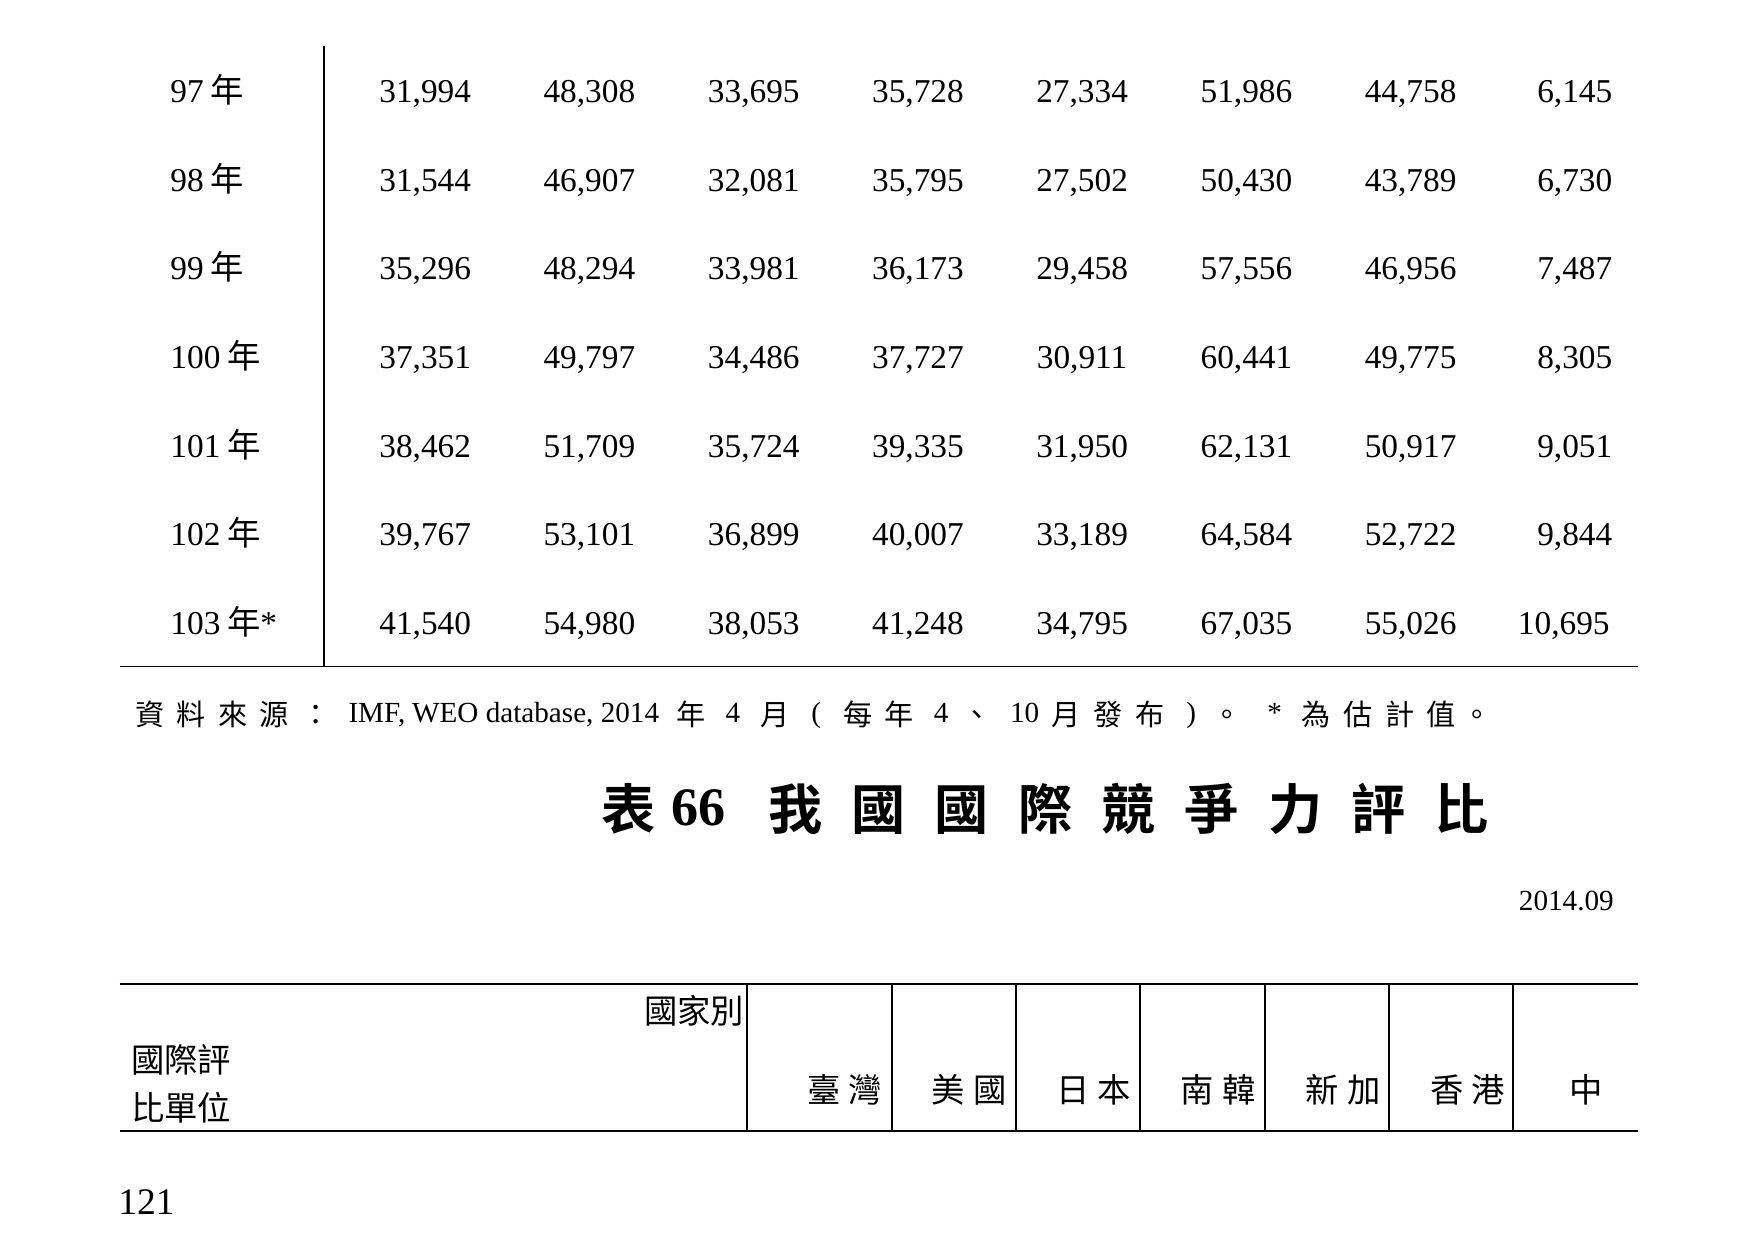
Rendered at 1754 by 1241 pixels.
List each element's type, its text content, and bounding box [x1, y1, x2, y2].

table_cell 99年 [120, 223, 323, 312]
text 2014.09 [128, 858, 1628, 921]
table_cell 48,294 [488, 223, 652, 312]
table_cell 33,981 [652, 223, 816, 312]
table_cell 67,035 [1145, 578, 1309, 666]
table_cell 34,795 [981, 578, 1145, 666]
table_cell 39,335 [816, 400, 981, 489]
table_cell 9,051 [1473, 400, 1637, 489]
table_cell 64,584 [1145, 489, 1309, 578]
table_cell 98年 [120, 134, 323, 223]
table_cell 7,487 [1473, 223, 1637, 312]
table_cell 35,724 [652, 400, 816, 489]
table_cell 48,308 [488, 46, 652, 134]
table_cell 35,728 [816, 46, 981, 134]
table_cell 9,844 [1473, 489, 1637, 578]
table_cell 8,305 [1473, 312, 1637, 400]
table_cell 43,789 [1309, 134, 1473, 223]
table_cell 49,775 [1309, 312, 1473, 400]
table_header 美國 [893, 985, 1015, 1130]
table_cell 31,994 [325, 46, 488, 134]
table_cell 100年 [120, 312, 323, 400]
table_cell 36,899 [652, 489, 816, 578]
table_cell 32,081 [652, 134, 816, 223]
table_cell 51,709 [488, 400, 652, 489]
table_cell 52,722 [1309, 489, 1473, 578]
table_header 新加 [1266, 985, 1388, 1130]
table_cell 49,797 [488, 312, 652, 400]
table_cell 44,758 [1309, 46, 1473, 134]
table_cell 29,458 [981, 223, 1145, 312]
table_cell 51,986 [1145, 46, 1309, 134]
table_cell 53,101 [488, 489, 652, 578]
table_cell 30,911 [981, 312, 1145, 400]
table_cell 38,462 [325, 400, 488, 489]
table_cell 31,544 [325, 134, 488, 223]
table_cell 40,007 [816, 489, 981, 578]
table_cell 101年 [120, 400, 323, 489]
table_cell 37,727 [816, 312, 981, 400]
text 資料來源：IMF, WEO database, 2014年4月(每年4、10月發布)。*為估計值。 [128, 671, 1628, 733]
table_cell 10,695 [1473, 578, 1637, 666]
table_cell 6,730 [1473, 134, 1637, 223]
table_cell 36,173 [816, 223, 981, 312]
table_cell 97年 [120, 46, 323, 134]
table_cell 31,950 [981, 400, 1145, 489]
table_header 日本 [1017, 985, 1139, 1130]
table_cell 35,296 [325, 223, 488, 312]
table_cell 38,053 [652, 578, 816, 666]
table_cell 62,131 [1145, 400, 1309, 489]
table_cell 54,980 [488, 578, 652, 666]
table_cell 103年* [120, 578, 323, 666]
table_header 南韓 [1141, 985, 1264, 1130]
table_cell 6,145 [1473, 46, 1637, 134]
table_cell 55,026 [1309, 578, 1473, 666]
table_header 國家別 國際評 比單位 [120, 985, 746, 1130]
table_header 臺灣 [748, 985, 891, 1130]
text 表66 我國國際競爭力評比 [128, 733, 1628, 858]
table_cell 39,767 [325, 489, 488, 578]
table_cell 57,556 [1145, 223, 1309, 312]
table_cell 33,695 [652, 46, 816, 134]
table_cell 41,248 [816, 578, 981, 666]
table_cell 46,907 [488, 134, 652, 223]
table_cell 102年 [120, 489, 323, 578]
table_cell 50,430 [1145, 134, 1309, 223]
table_cell 27,334 [981, 46, 1145, 134]
table_header 中 [1514, 985, 1637, 1130]
table_cell 60,441 [1145, 312, 1309, 400]
table_cell 34,486 [652, 312, 816, 400]
table_header 香港 [1390, 985, 1512, 1130]
table_cell 27,502 [981, 134, 1145, 223]
table_cell 41,540 [325, 578, 488, 666]
table_cell 46,956 [1309, 223, 1473, 312]
table_cell 37,351 [325, 312, 488, 400]
table_cell 35,795 [816, 134, 981, 223]
table_cell 33,189 [981, 489, 1145, 578]
table_cell 50,917 [1309, 400, 1473, 489]
